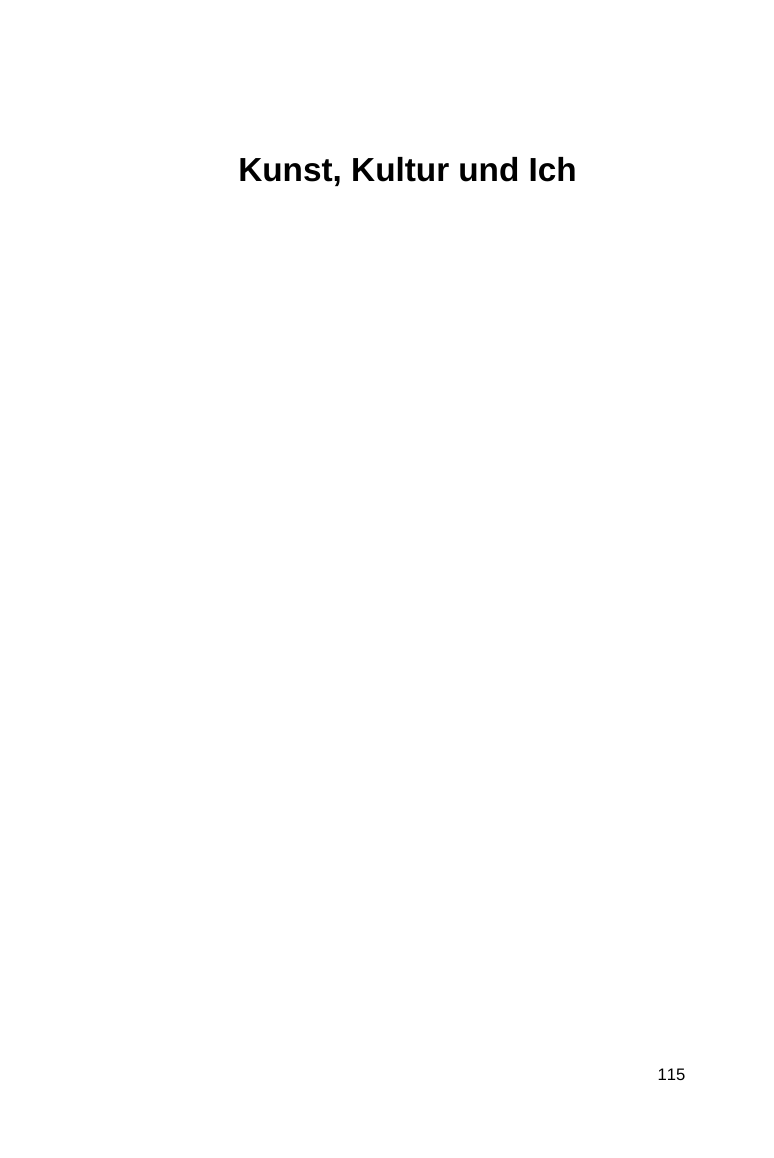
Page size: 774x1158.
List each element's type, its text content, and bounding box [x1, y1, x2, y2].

subtitle Kunst, Kultur und Ich [130, 150, 685, 189]
